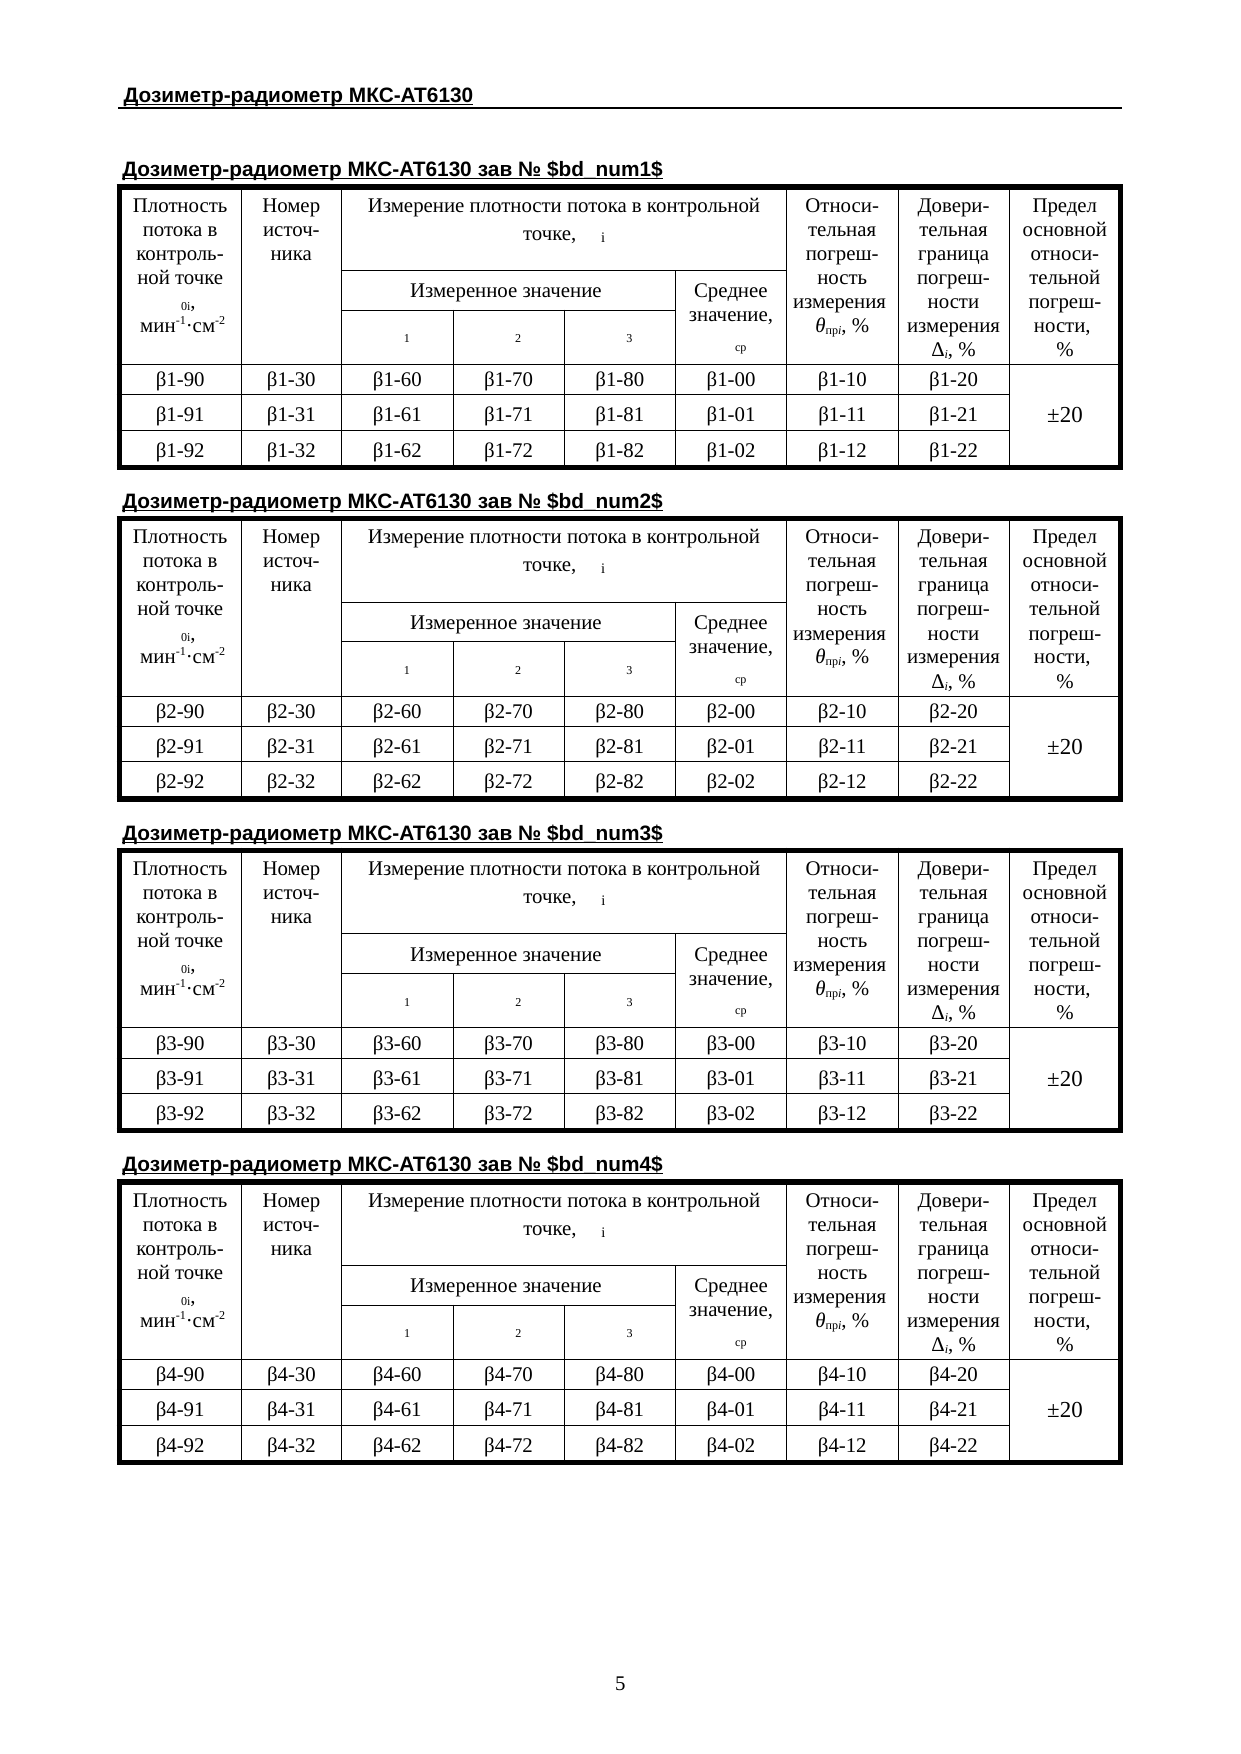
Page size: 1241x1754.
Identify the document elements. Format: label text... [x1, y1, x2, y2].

table_cell β2-90 [122, 697, 241, 726]
table_cell β1-70 [454, 365, 564, 394]
table_cell β1-60 [342, 365, 453, 394]
table_cell β2-91 [122, 727, 241, 761]
table_cell Плотность потока в контроль-ной точке 0i, мин-1·см-2 [122, 853, 241, 1027]
table_cell β1-82 [565, 431, 675, 465]
table_cell Плотность потока в контроль-ной точке 0i, мин-1·см-2 [122, 521, 241, 696]
table_cell β3-60 [342, 1028, 453, 1057]
table_cell β2-21 [899, 727, 1009, 761]
table_cell β3-82 [565, 1094, 675, 1128]
table_cell ±20 [1010, 365, 1118, 465]
table_cell β1-10 [787, 365, 898, 394]
table_cell Плотность потока в контроль-ной точке 0i, мин-1·см-2 [122, 190, 241, 364]
table_cell β2-10 [787, 697, 898, 726]
table_cell 1 [342, 974, 453, 1027]
table_cell β3-30 [242, 1028, 341, 1057]
table_header Дозиметр-радиометр МКС-AT6130 зав № $bd_num1$ [119, 138, 1120, 184]
table_cell β4-72 [454, 1426, 564, 1460]
table_cell β4-00 [676, 1360, 786, 1389]
table_cell ±20 [1010, 1028, 1118, 1128]
table_cell β4-80 [565, 1360, 675, 1389]
table_cell β4-90 [122, 1360, 241, 1389]
table_cell β1-01 [676, 395, 786, 429]
table_cell β2-82 [565, 762, 675, 796]
table_cell β1-00 [676, 365, 786, 394]
table_cell β2-80 [565, 697, 675, 726]
table_cell Измерение плотности потока в контрольной точке, i [342, 1185, 786, 1265]
table_cell β4-60 [342, 1360, 453, 1389]
table_cell β4-01 [676, 1390, 786, 1424]
table_cell 1 [342, 1306, 453, 1359]
table_cell Номер источ-ника [242, 1185, 341, 1359]
table_cell β2-00 [676, 697, 786, 726]
table_cell Среднее значение, ср [676, 934, 786, 1027]
table_cell β3-01 [676, 1059, 786, 1093]
table_cell Измерение плотности потока в контрольной точке, i [342, 853, 786, 933]
table_cell 3 [565, 1306, 675, 1359]
table_cell β2-72 [454, 762, 564, 796]
table_cell β1-71 [454, 395, 564, 429]
table_cell Довери-тельная граница погреш-ности измерения Δi, % [899, 190, 1009, 364]
table_cell β3-02 [676, 1094, 786, 1128]
table_cell β3-61 [342, 1059, 453, 1093]
table_cell β2-61 [342, 727, 453, 761]
table_cell 2 [454, 311, 564, 364]
table_cell β4-30 [242, 1360, 341, 1389]
table_cell 3 [565, 642, 675, 696]
table_cell β4-20 [899, 1360, 1009, 1389]
table_cell β3-90 [122, 1028, 241, 1057]
table_cell β4-31 [242, 1390, 341, 1424]
table_cell Номер источ-ника [242, 521, 341, 696]
table_cell β2-71 [454, 727, 564, 761]
table_cell β4-12 [787, 1426, 898, 1460]
table_cell β2-81 [565, 727, 675, 761]
table_cell Относи-тельная погреш-ность измерения θпрi, % [787, 521, 898, 696]
table_cell β1-12 [787, 431, 898, 465]
table_cell β2-62 [342, 762, 453, 796]
table_cell β3-91 [122, 1059, 241, 1093]
table_cell β3-00 [676, 1028, 786, 1057]
table_cell β3-70 [454, 1028, 564, 1057]
table_cell β1-02 [676, 431, 786, 465]
table_cell 3 [565, 974, 675, 1027]
table_cell β1-22 [899, 431, 1009, 465]
table_cell Измерение плотности потока в контрольной точке, i [342, 521, 786, 602]
table_cell Среднее значение, ср [676, 271, 786, 364]
table_cell Относи-тельная погреш-ность измерения θпрi, % [787, 190, 898, 364]
table_cell β2-70 [454, 697, 564, 726]
table_cell Плотность потока в контроль-ной точке 0i, мин-1·см-2 [122, 1185, 241, 1359]
table_cell Относи-тельная погреш-ность измерения θпрi, % [787, 853, 898, 1027]
table_cell β3-72 [454, 1094, 564, 1128]
table_cell β1-61 [342, 395, 453, 429]
table_cell β4-71 [454, 1390, 564, 1424]
table_cell β4-92 [122, 1426, 241, 1460]
table_cell β1-30 [242, 365, 341, 394]
table_cell Довери-тельная граница погреш-ности измерения Δi, % [899, 521, 1009, 696]
table_cell β4-21 [899, 1390, 1009, 1424]
table_cell β3-20 [899, 1028, 1009, 1057]
table_cell β4-91 [122, 1390, 241, 1424]
table_cell β4-62 [342, 1426, 453, 1460]
table_cell β2-92 [122, 762, 241, 796]
table_cell Измеренное значение [342, 603, 675, 641]
table_cell Измерение плотности потока в контрольной точке, i [342, 190, 786, 270]
table_cell β1-72 [454, 431, 564, 465]
table_cell β1-81 [565, 395, 675, 429]
table_cell β3-81 [565, 1059, 675, 1093]
table_cell β2-12 [787, 762, 898, 796]
table_cell 2 [454, 1306, 564, 1359]
table_cell 2 [454, 974, 564, 1027]
table_cell β2-22 [899, 762, 1009, 796]
table_cell Предел основной относи-тельной погреш-ности, % [1010, 1185, 1118, 1359]
table_cell β4-61 [342, 1390, 453, 1424]
table_cell β1-92 [122, 431, 241, 465]
table_cell β4-32 [242, 1426, 341, 1460]
table_cell β2-20 [899, 697, 1009, 726]
table_cell β2-11 [787, 727, 898, 761]
table_cell Довери-тельная граница погреш-ности измерения Δi, % [899, 1185, 1009, 1359]
table_cell β3-10 [787, 1028, 898, 1057]
table_cell β3-32 [242, 1094, 341, 1128]
table_cell β1-21 [899, 395, 1009, 429]
table_cell Измеренное значение [342, 1266, 675, 1304]
table_cell β1-32 [242, 431, 341, 465]
table_cell β1-90 [122, 365, 241, 394]
table_cell β1-80 [565, 365, 675, 394]
table_cell β1-31 [242, 395, 341, 429]
table_cell Среднее значение, ср [676, 603, 786, 696]
table_cell Среднее значение, ср [676, 1266, 786, 1359]
table_cell 1 [342, 642, 453, 696]
table_cell β3-22 [899, 1094, 1009, 1128]
table_cell 3 [565, 311, 675, 364]
table_cell β1-11 [787, 395, 898, 429]
table_header Дозиметр-радиометр МКС-AT6130 зав № $bd_num4$ [119, 1133, 1120, 1179]
table_cell 2 [454, 642, 564, 696]
table_cell Номер источ-ника [242, 190, 341, 364]
table_cell Довери-тельная граница погреш-ности измерения Δi, % [899, 853, 1009, 1027]
table_cell 1 [342, 311, 453, 364]
table_cell β4-82 [565, 1426, 675, 1460]
table_cell β3-11 [787, 1059, 898, 1093]
table_cell β3-71 [454, 1059, 564, 1093]
table_cell ±20 [1010, 697, 1118, 796]
table_cell β3-62 [342, 1094, 453, 1128]
table_cell β2-30 [242, 697, 341, 726]
table_cell Предел основной относи-тельной погреш-ности, % [1010, 521, 1118, 696]
table_cell β1-20 [899, 365, 1009, 394]
table_cell β4-70 [454, 1360, 564, 1389]
table_cell β4-02 [676, 1426, 786, 1460]
table_cell β4-11 [787, 1390, 898, 1424]
table_cell β3-12 [787, 1094, 898, 1128]
table_cell β2-01 [676, 727, 786, 761]
table_cell β4-10 [787, 1360, 898, 1389]
table_cell β4-22 [899, 1426, 1009, 1460]
table_cell Предел основной относи-тельной погреш-ности, % [1010, 190, 1118, 364]
table_cell β2-31 [242, 727, 341, 761]
table_cell ±20 [1010, 1360, 1118, 1460]
table_cell β2-60 [342, 697, 453, 726]
table_cell Измеренное значение [342, 271, 675, 309]
table_cell Измеренное значение [342, 934, 675, 973]
table_cell β3-80 [565, 1028, 675, 1057]
table_cell β3-21 [899, 1059, 1009, 1093]
table_cell Предел основной относи-тельной погреш-ности, % [1010, 853, 1118, 1027]
table_cell β2-32 [242, 762, 341, 796]
table_cell β3-31 [242, 1059, 341, 1093]
table_header Дозиметр-радиометр МКС-AT6130 зав № $bd_num3$ [119, 802, 1120, 848]
table_cell Номер источ-ника [242, 853, 341, 1027]
table_cell Относи-тельная погреш-ность измерения θпрi, % [787, 1185, 898, 1359]
table_cell β3-92 [122, 1094, 241, 1128]
table_cell β2-02 [676, 762, 786, 796]
table_cell β1-91 [122, 395, 241, 429]
table_cell β4-81 [565, 1390, 675, 1424]
table_header Дозиметр-радиометр МКС-AT6130 зав № $bd_num2$ [119, 470, 1120, 516]
table_cell β1-62 [342, 431, 453, 465]
